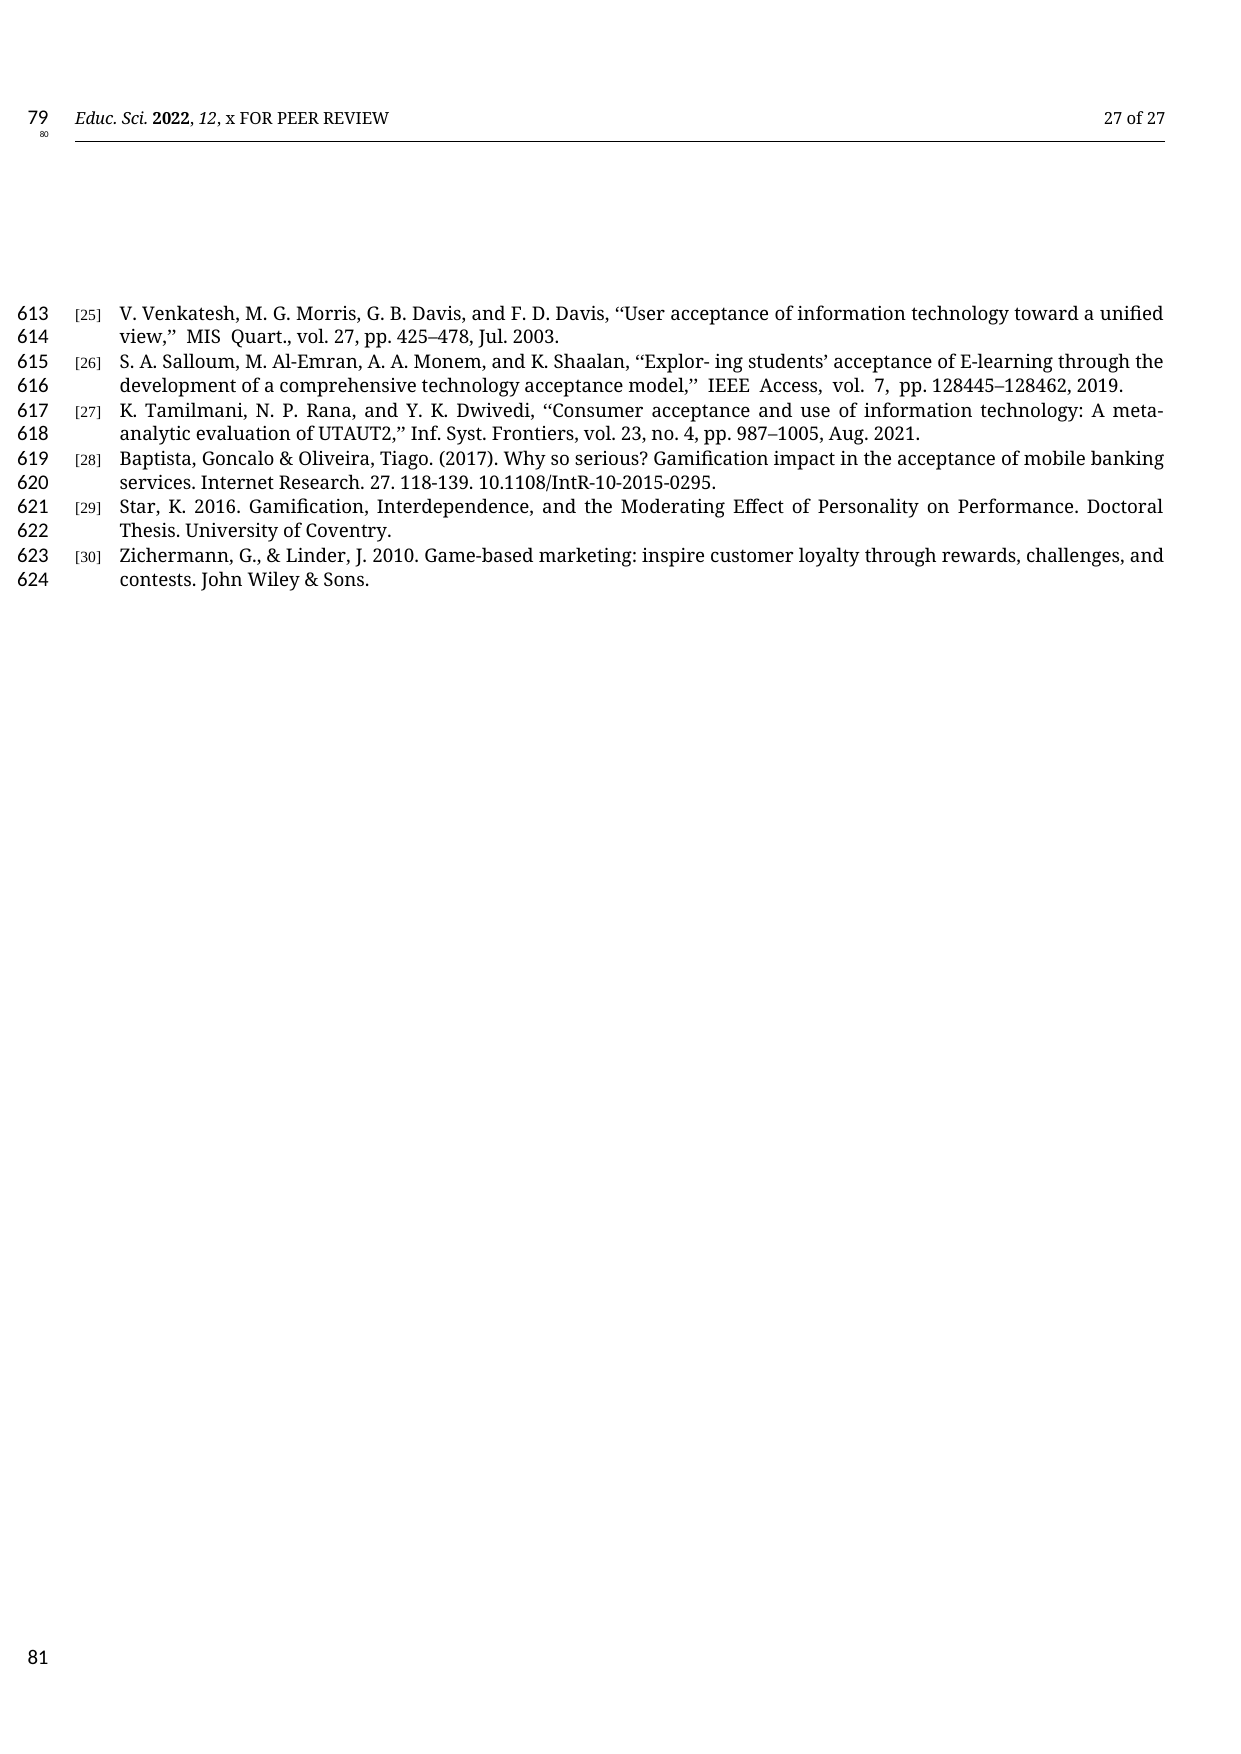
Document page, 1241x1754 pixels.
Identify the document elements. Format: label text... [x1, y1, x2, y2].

list Zichermann, G., & Linder, J. 2010. Game-based marketing: inspire customer loyalty through rewards, challenges, and contests. John Wiley & Sons. [75, 543, 1165, 592]
list Baptista, Goncalo & Oliveira, Tiago. (2017). Why so serious? Gamification impact in the acceptance of mobile banking services. Internet Research. 27. 118-139. 10.1108/IntR-10-2015-0295. [75, 446, 1165, 495]
list V. Venkatesh, M. G. Morris, G. B. Davis, and F. D. Davis, ‘‘User acceptance of information technology toward a unified view,’’ MIS Quart., vol. 27, pp. 425–478, Jul. 2003. [75, 301, 1165, 349]
list K. Tamilmani, N. P. Rana, and Y. K. Dwivedi, ‘‘Consumer acceptance and use of information technology: A meta-analytic evaluation of UTAUT2,’’ Inf. Syst. Frontiers, vol. 23, no. 4, pp. 987–1005, Aug. 2021. [75, 398, 1165, 446]
list S. A. Salloum, M. Al-Emran, A. A. Monem, and K. Shaalan, ‘‘Explor- ing students’ acceptance of E-learning through the development of a comprehensive technology acceptance model,’’ IEEE Access, vol. 7, pp. 128445–128462, 2019. [75, 349, 1165, 398]
list Star, K. 2016. Gamification, Interdependence, and the Moderating Effect of Personality on Performance. Doctoral Thesis. University of Coventry. [75, 495, 1165, 543]
